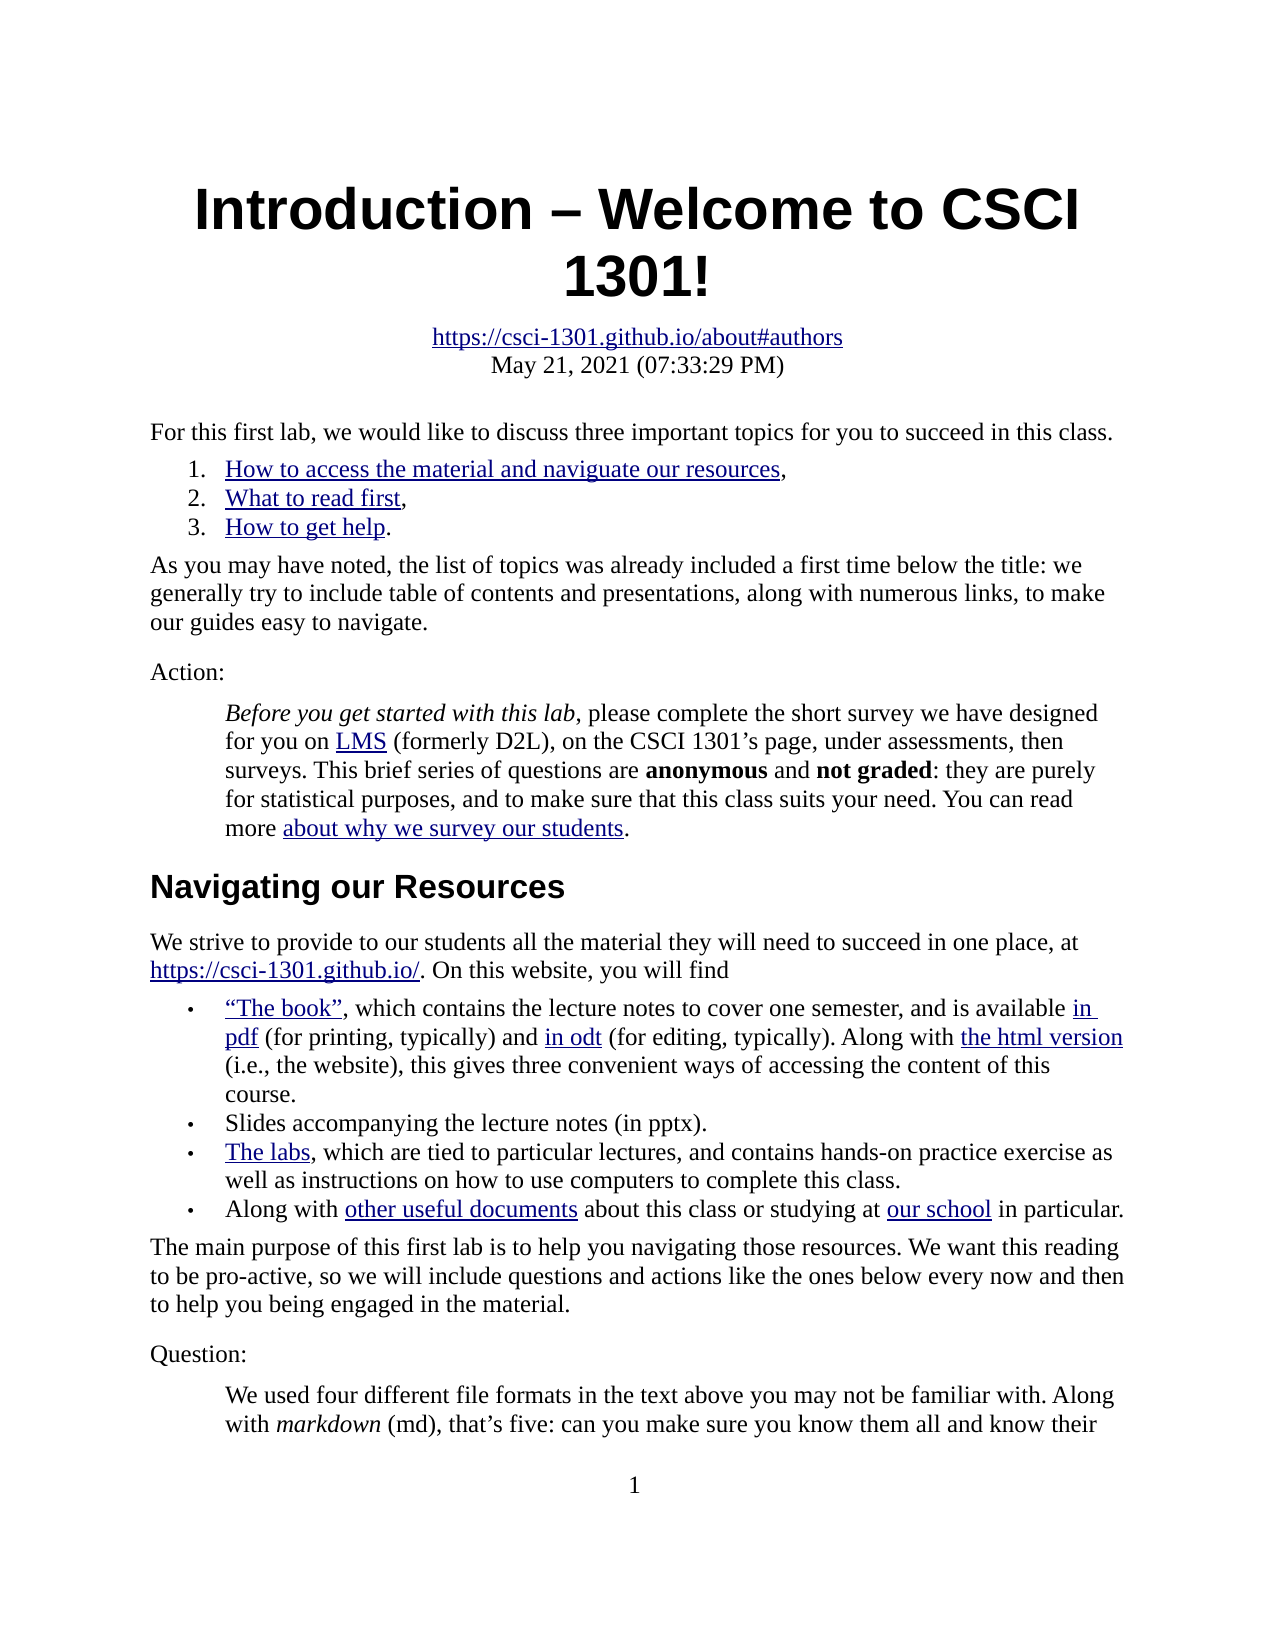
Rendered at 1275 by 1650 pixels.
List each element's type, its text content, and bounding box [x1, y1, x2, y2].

text Question: [150, 1339, 1125, 1368]
list How to get help. [187, 512, 1125, 541]
title Introduction – Welcome to CSCI 1301! [150, 175, 1125, 309]
text https://csci-1301.github.io/about#authors [150, 322, 1125, 350]
list How to access the material and naviguate our resources, [187, 454, 1125, 483]
text The main purpose of this first lab is to help you navigating those resources. We want this reading to be pro-active, so we will include questions and actions like the ones below every now and then to help you being engaged in the material. [150, 1232, 1125, 1318]
text As you may have noted, the list of topics was already included a first time below the title: we generally try to include table of contents and presentations, along with numerous links, to make our guides easy to navigate. [150, 550, 1125, 636]
text Before you get started with this lab, please complete the short survey we have designed for you on LMS (formerly D2L), on the CSCI 1301’s page, under assessments, then surveys. This brief series of questions are anonymous and not graded: they are purely for statistical purposes, and to make sure that this class suits your need. You can read more about why we survey our students. [225, 698, 1125, 841]
list “The book”, which contains the lecture notes to cover one semester, and is available in pdf (for printing, typically) and in odt (for editing, typically). Along with the html version (i.e., the website), this gives three convenient ways of accessing the content of this course. [187, 993, 1125, 1108]
text May 21, 2021 (07:33:29 PM) [150, 350, 1125, 379]
text We strive to provide to our students all the material they will need to succeed in one place, at https://csci-1301.github.io/. On this website, you will find [150, 927, 1125, 984]
list Along with other useful documents about this class or studying at our school in particular. [187, 1194, 1125, 1223]
subtitle Navigating our Resources [150, 866, 1125, 905]
list Slides accompanying the lecture notes (in pptx). [187, 1108, 1125, 1137]
text We used four different file formats in the text above you may not be familiar with. Along with markdown (md), that’s five: can you make sure you know them all and know their [225, 1380, 1125, 1437]
list What to read first, [187, 483, 1125, 512]
text For this first lab, we would like to discuss three important topics for you to succeed in this class. [150, 417, 1125, 446]
text Action: [150, 657, 1125, 686]
list The labs, which are tied to particular lectures, and contains hands-on practice exercise as well as instructions on how to use computers to complete this class. [187, 1137, 1125, 1194]
